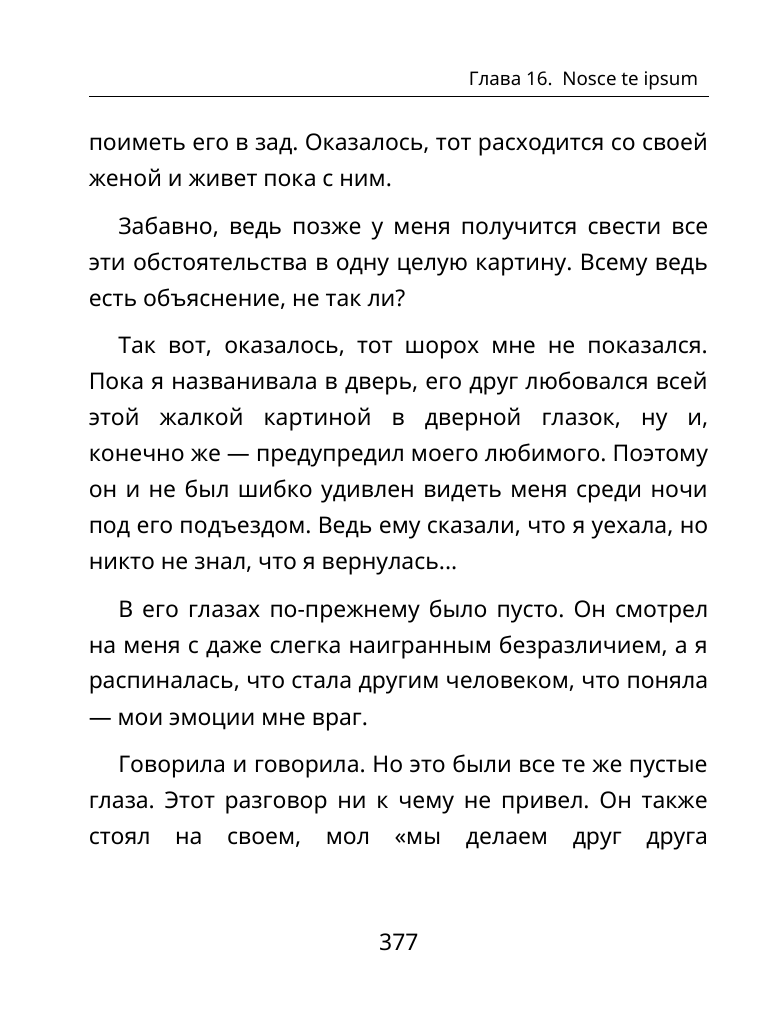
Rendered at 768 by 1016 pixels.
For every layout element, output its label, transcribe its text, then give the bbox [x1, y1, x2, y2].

text В его глазах по-прежнему было пусто. Он смотрел на меня с даже слегка наигранным безразличием, а я распиналась, что стала другим человеком, что поняла — мои эмоции мне враг. [88, 593, 709, 732]
text Так вот, оказалось, тот шорох мне не показался. Пока я названивала в дверь, его друг любовался всей этой жалкой картиной в дверной глазок, ну и, конечно же — предупредил моего любимого. Поэтому он и не был шибко удивлен видеть меня среди ночи под его подъездом. Ведь ему сказали, что я уехала, но никто не знал, что я вернулась... [88, 329, 709, 576]
text Говорила и говорила. Но это были все те же пустые глаза. Этот разговор ни к чему не привел. Он также стоял на своем, мол «мы делаем друг друга [88, 748, 709, 851]
text Забавно, ведь позже у меня получится свести все эти обстоятельства в одну целую картину. Всему ведь есть объяснение, не так ли? [88, 210, 709, 313]
text поиметь его в зад. Оказалось, тот расходится со своей женой и живет пока с ним. [88, 126, 709, 193]
